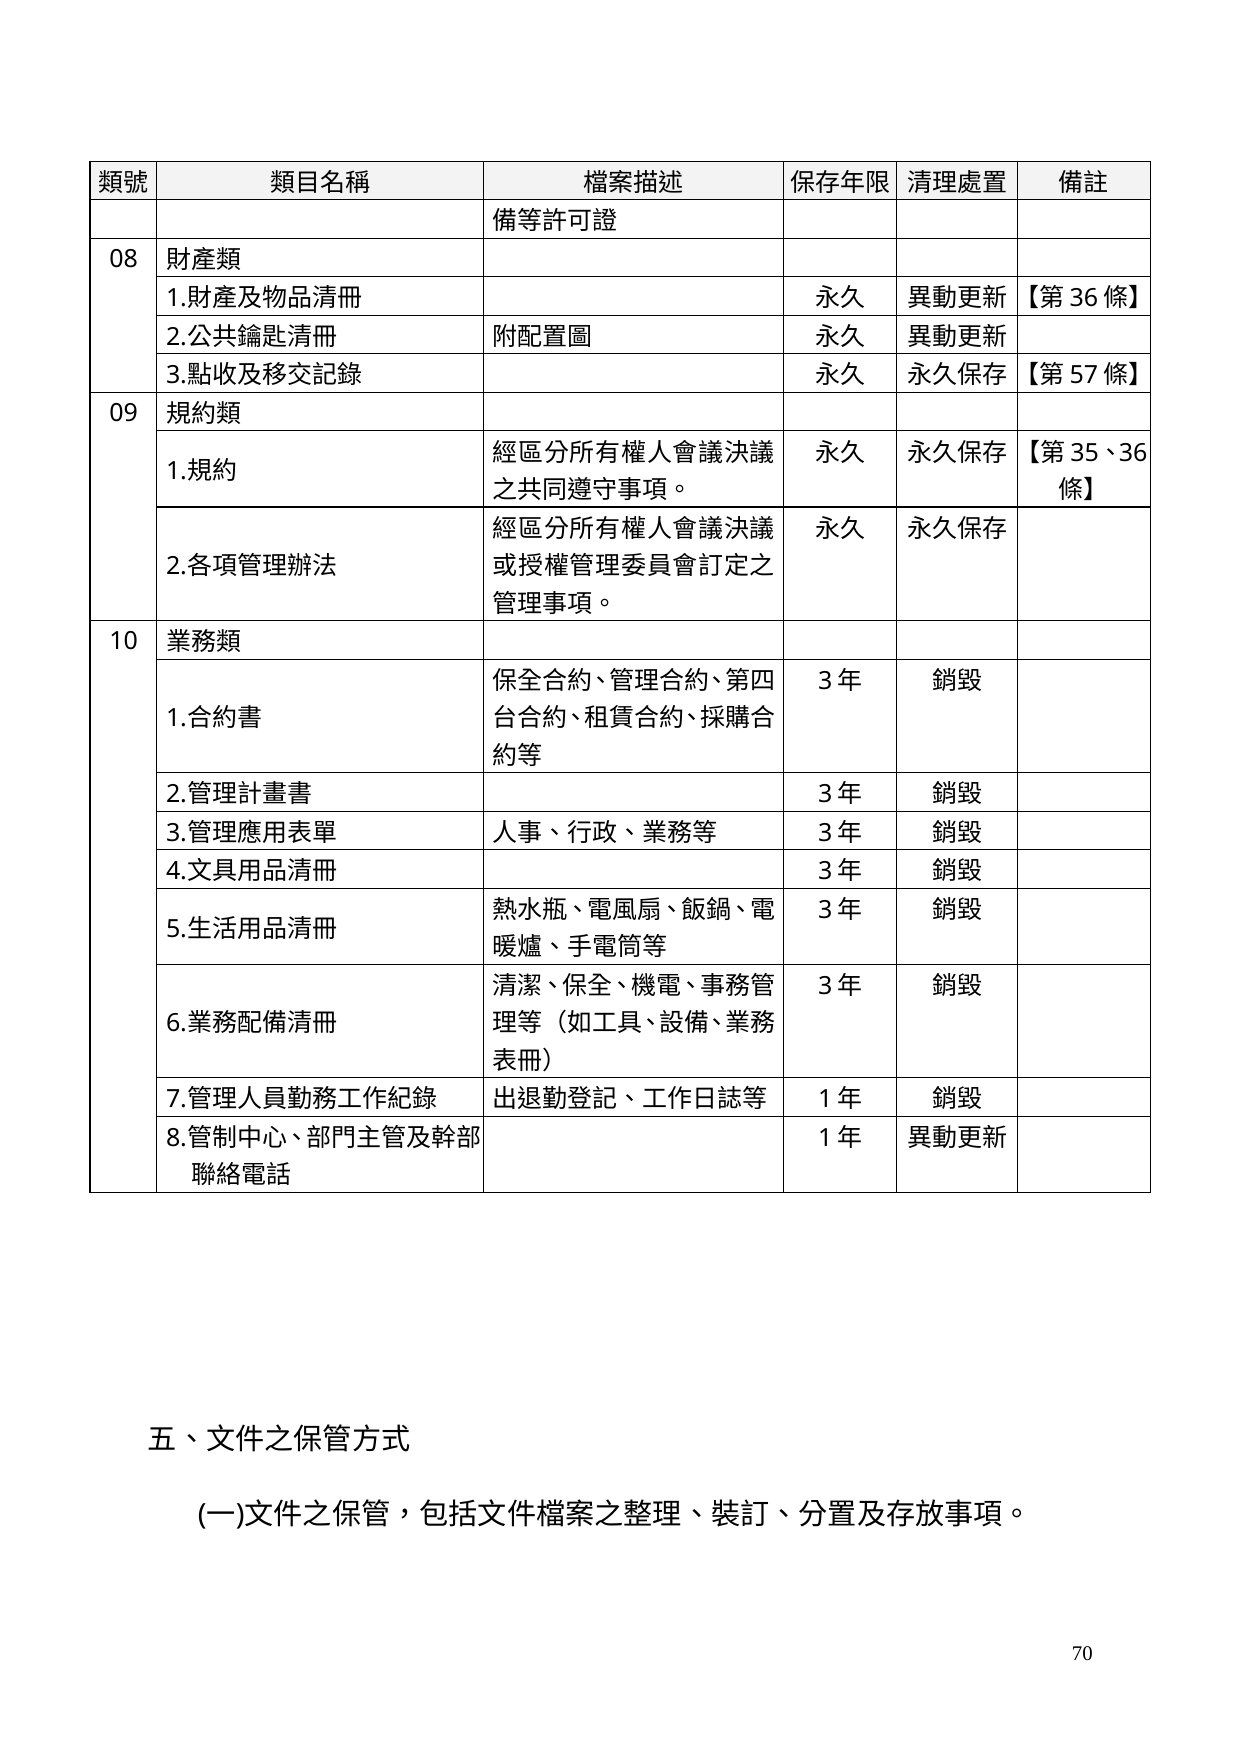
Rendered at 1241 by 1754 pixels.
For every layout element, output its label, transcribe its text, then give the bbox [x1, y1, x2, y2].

table_cell 8.管制中心、部門主管及幹部聯絡電話 [157, 1117, 483, 1192]
table_cell 1.合約書 [157, 660, 483, 772]
table_cell [1018, 850, 1150, 888]
table_cell [1018, 773, 1150, 811]
table_cell 1年 [784, 1078, 896, 1116]
table_cell 3.管理應用表單 [157, 812, 483, 849]
table_cell 永久 [784, 431, 896, 506]
table_cell [484, 773, 783, 811]
table_cell 異動更新 [897, 316, 1017, 353]
table_cell 2.公共鑰匙清冊 [157, 316, 483, 353]
table_cell 【第36條】 [1018, 277, 1150, 315]
table_cell 08 [91, 239, 156, 392]
table_cell 財產類 [157, 239, 483, 276]
table_cell [1018, 812, 1150, 849]
table_cell 永久 [784, 354, 896, 392]
table_cell 經區分所有權人會議決議之共同遵守事項。 [484, 431, 783, 506]
table_cell 永久 [784, 508, 896, 620]
table_cell 業務類 [157, 621, 483, 658]
table_cell 規約類 [157, 393, 483, 430]
text (一)文件之保管，包括文件檔案之整理、裝訂、分置及存放事項。 [198, 1474, 1092, 1549]
table_cell 銷毀 [897, 889, 1017, 964]
table_header 類目名稱 [157, 162, 483, 199]
table_cell 人事、行政、業務等 [484, 812, 783, 849]
table_header 保存年限 [784, 162, 896, 199]
table_cell 銷毀 [897, 812, 1017, 849]
text 五、文件之保管方式 [148, 1399, 1092, 1474]
table_cell 保全合約、管理合約、第四台合約、租賃合約、採購合約等 [484, 660, 783, 772]
table_cell 經區分所有權人會議決議或授權管理委員會訂定之管理事項。 [484, 508, 783, 620]
table_cell [1018, 316, 1150, 353]
table_cell 5.生活用品清冊 [157, 889, 483, 964]
table_cell 銷毀 [897, 660, 1017, 772]
table_cell 09 [91, 393, 156, 620]
table_cell 10 [91, 621, 156, 1192]
table_cell [784, 239, 896, 276]
table_cell 7.管理人員勤務工作紀錄 [157, 1078, 483, 1116]
table_cell [484, 850, 783, 888]
table_cell 銷毀 [897, 850, 1017, 888]
table_cell 4.文具用品清冊 [157, 850, 483, 888]
table_cell [484, 393, 783, 430]
table_cell [1018, 200, 1150, 238]
table_cell 附配置圖 [484, 316, 783, 353]
table_cell [1018, 1117, 1150, 1192]
table_cell [1018, 393, 1150, 430]
table_cell [1018, 965, 1150, 1077]
table_cell 1.財產及物品清冊 [157, 277, 483, 315]
table_cell 3年 [784, 812, 896, 849]
table_header 類號 [91, 162, 156, 199]
table_cell [484, 277, 783, 315]
table_cell 銷毀 [897, 773, 1017, 811]
table_cell [484, 1117, 783, 1192]
table_cell 6.業務配備清冊 [157, 965, 483, 1077]
table_cell 3年 [784, 965, 896, 1077]
table_cell [897, 200, 1017, 238]
table_cell 3年 [784, 773, 896, 811]
table_cell [1018, 508, 1150, 620]
table_header 備註 [1018, 162, 1150, 199]
table_cell 3.點收及移交記錄 [157, 354, 483, 392]
table_cell [897, 621, 1017, 658]
table_cell [784, 200, 896, 238]
table_cell 異動更新 [897, 277, 1017, 315]
table_cell [1018, 660, 1150, 772]
table_cell [897, 393, 1017, 430]
table_cell 出退勤登記、工作日誌等 [484, 1078, 783, 1116]
table_cell 3年 [784, 889, 896, 964]
table_cell [1018, 1078, 1150, 1116]
table_cell [784, 621, 896, 658]
table_cell 銷毀 [897, 965, 1017, 1077]
table_cell [484, 621, 783, 658]
table_cell 1年 [784, 1117, 896, 1192]
table_cell 清潔、保全、機電、事務管理等（如工具、設備、業務表冊） [484, 965, 783, 1077]
table_cell 永久 [784, 316, 896, 353]
table_cell [1018, 889, 1150, 964]
table_cell 備等許可證 [484, 200, 783, 238]
table_cell [897, 239, 1017, 276]
table_cell [91, 200, 156, 238]
table_cell 永久 [784, 277, 896, 315]
table_cell 2.各項管理辦法 [157, 508, 483, 620]
table_cell 永久保存 [897, 508, 1017, 620]
table_cell [1018, 239, 1150, 276]
table_cell 【第35、36條】 [1018, 431, 1150, 506]
table_cell [784, 393, 896, 430]
table_cell 1.規約 [157, 431, 483, 506]
table_cell [484, 354, 783, 392]
table_cell 3年 [784, 850, 896, 888]
table_header 清理處置 [897, 162, 1017, 199]
table_cell 【第57條】 [1018, 354, 1150, 392]
table_cell [157, 200, 483, 238]
table_cell [1018, 621, 1150, 658]
table_cell 銷毀 [897, 1078, 1017, 1116]
table_cell 熱水瓶、電風扇、飯鍋、電暖爐、手電筒等 [484, 889, 783, 964]
table_cell [484, 239, 783, 276]
table_cell 永久保存 [897, 431, 1017, 506]
table_header 檔案描述 [484, 162, 783, 199]
table_cell 3年 [784, 660, 896, 772]
table_cell 異動更新 [897, 1117, 1017, 1192]
table_cell 2.管理計畫書 [157, 773, 483, 811]
table_cell 永久保存 [897, 354, 1017, 392]
